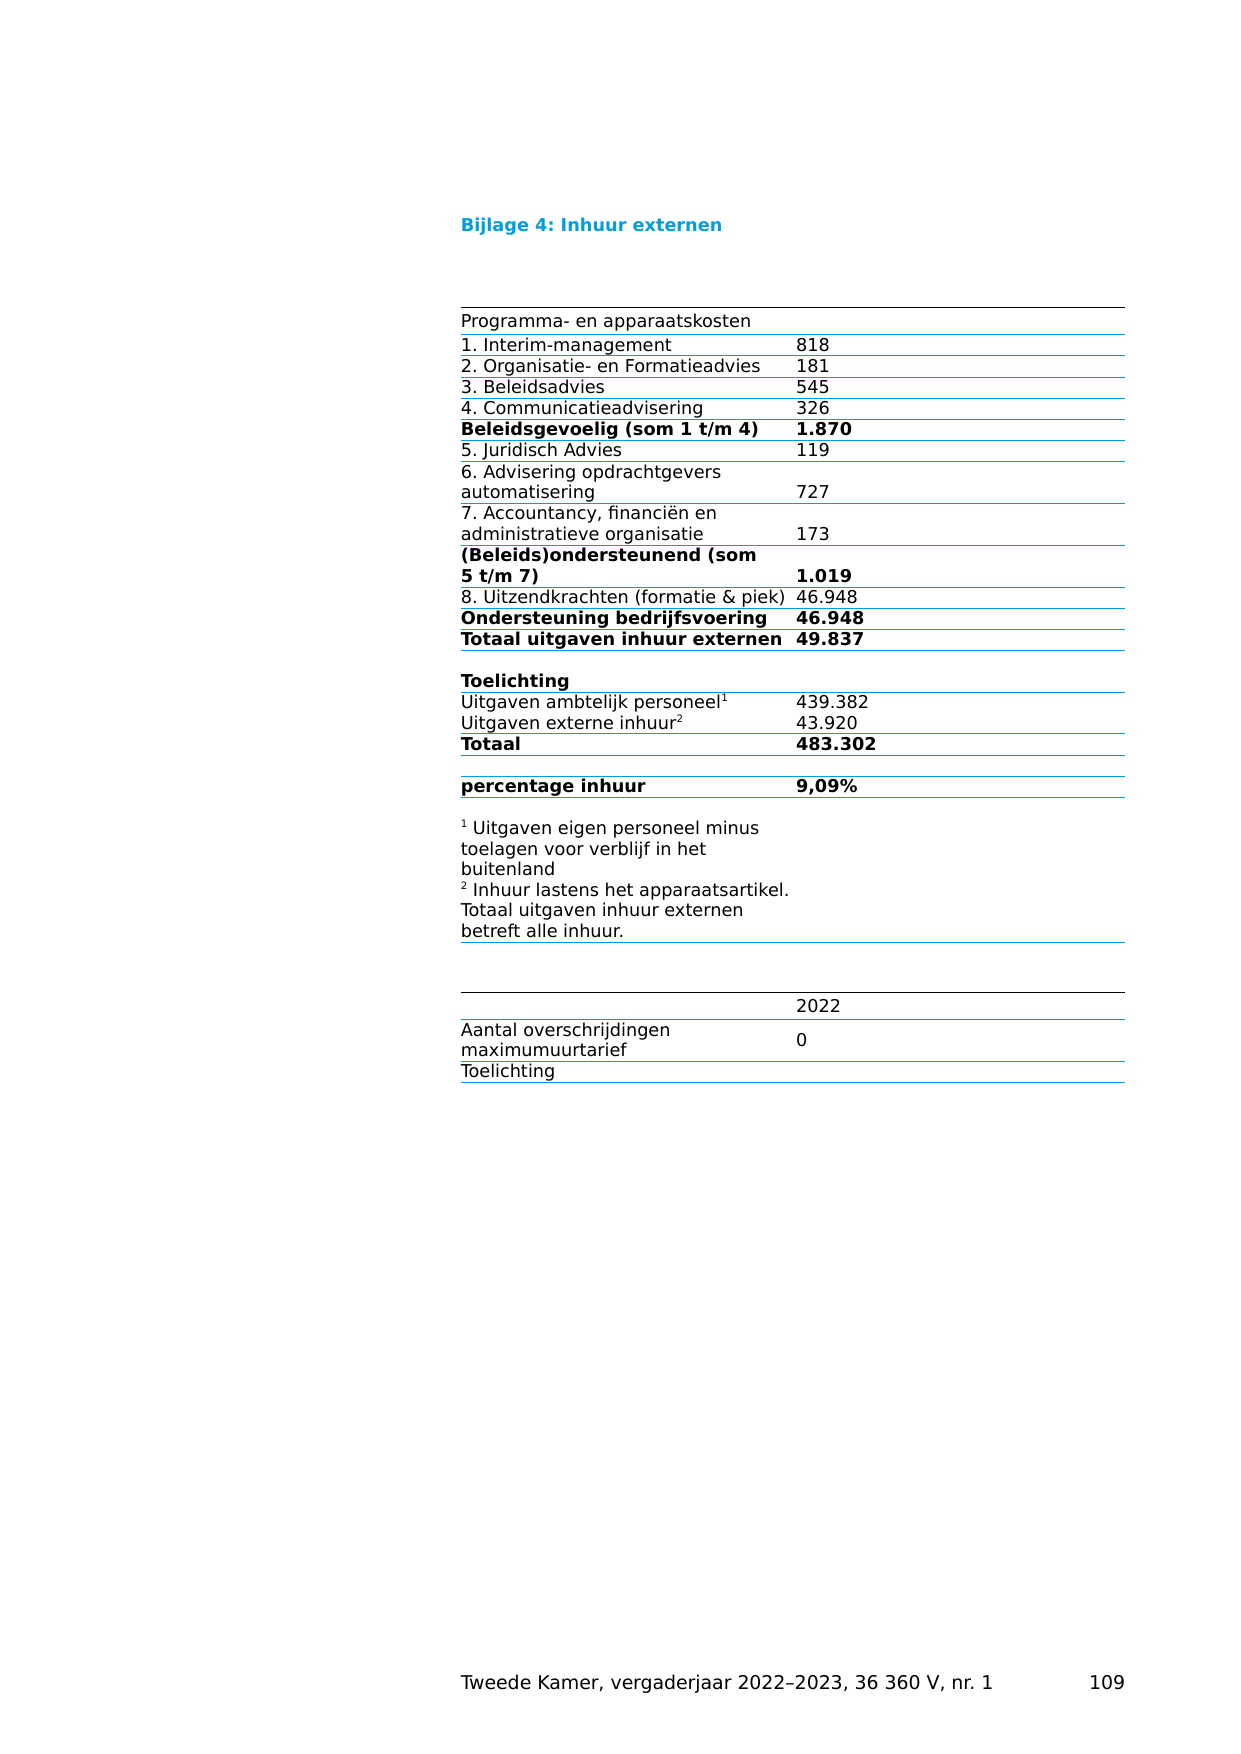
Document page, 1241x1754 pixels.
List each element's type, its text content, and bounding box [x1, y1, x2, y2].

table_cell [461, 651, 793, 671]
table_cell percentage inhuur [461, 777, 793, 797]
table_cell 439.382 [793, 693, 1125, 713]
title Bijlage 4: Inhuur externen [461, 213, 1125, 236]
table_cell [793, 308, 1125, 334]
table_cell 326 [793, 399, 1125, 419]
table_cell [461, 756, 793, 776]
table_cell [793, 671, 1125, 692]
table_cell 545 [793, 378, 1125, 398]
table_cell 2. Organisatie- en Formatieadvies [461, 356, 793, 376]
table_cell Toelichting [461, 671, 793, 692]
table_cell Totaal [461, 734, 793, 754]
table_cell 6. Advisering opdrachtgevers automatisering [461, 462, 793, 503]
table_cell [793, 1062, 1125, 1082]
table_cell 1 Uitgaven eigen personeel minus toelagen voor verblijf in het buitenland [461, 818, 793, 880]
table_header Tabel 47 Ministerie van Buitenlandse Zaken Verslagjaar 2022 (bedragen x € 1.000) [461, 259, 1125, 307]
table_cell Totaal uitgaven inhuur externen [461, 630, 793, 650]
table_cell 9,09% [793, 777, 1125, 797]
table_cell 7. Accountancy, financiën en administratieve organisatie [461, 504, 793, 544]
table_cell 1.019 [793, 546, 1125, 586]
table_header Tabel 48 Inhuur externen buiten raamovereenkomsten [461, 967, 1125, 992]
table_cell Programma- en apparaatskosten [461, 308, 793, 334]
table_cell 46.948 [793, 588, 1125, 607]
table_cell 2022 [793, 993, 1125, 1019]
table_cell 483.302 [793, 734, 1125, 754]
table_cell 43.920 [793, 713, 1125, 733]
table_cell 49.837 [793, 630, 1125, 650]
table_cell 1.870 [793, 420, 1125, 440]
table_cell [793, 651, 1125, 671]
table_cell [793, 880, 1125, 942]
table_cell Toelichting [461, 1062, 793, 1082]
table_cell [461, 993, 793, 1019]
table_cell 46.948 [793, 609, 1125, 629]
table_cell 818 [793, 335, 1125, 355]
table_cell 1. Interim-management [461, 335, 793, 355]
table_cell 181 [793, 356, 1125, 376]
table_cell 4. Communicatieadvisering [461, 399, 793, 419]
table_cell 5. Juridisch Advies [461, 441, 793, 461]
table_cell Ondersteuning bedrijfsvoering [461, 609, 793, 629]
table_cell Uitgaven ambtelijk personeel1 [461, 693, 793, 713]
table_cell [793, 756, 1125, 776]
table_cell Uitgaven externe inhuur2 [461, 713, 793, 733]
table_cell 8. Uitzendkrachten (formatie & piek) [461, 588, 793, 607]
table_cell [793, 818, 1125, 880]
table_cell 2 Inhuur lastens het apparaatsartikel. Totaal uitgaven inhuur externen betreft alle inhuur. [461, 880, 793, 942]
table_cell 3. Beleidsadvies [461, 378, 793, 398]
table_cell (Beleids)ondersteunend (som 5 t/m 7) [461, 546, 793, 586]
table_cell [461, 798, 793, 818]
table_cell Beleidsgevoelig (som 1 t/m 4) [461, 420, 793, 440]
table_cell 119 [793, 441, 1125, 461]
table_cell Aantal overschrijdingen maximumuurtarief [461, 1020, 793, 1061]
table_cell 173 [793, 504, 1125, 544]
table_cell 0 [793, 1020, 1125, 1061]
table_cell [793, 798, 1125, 818]
table_cell 727 [793, 462, 1125, 503]
